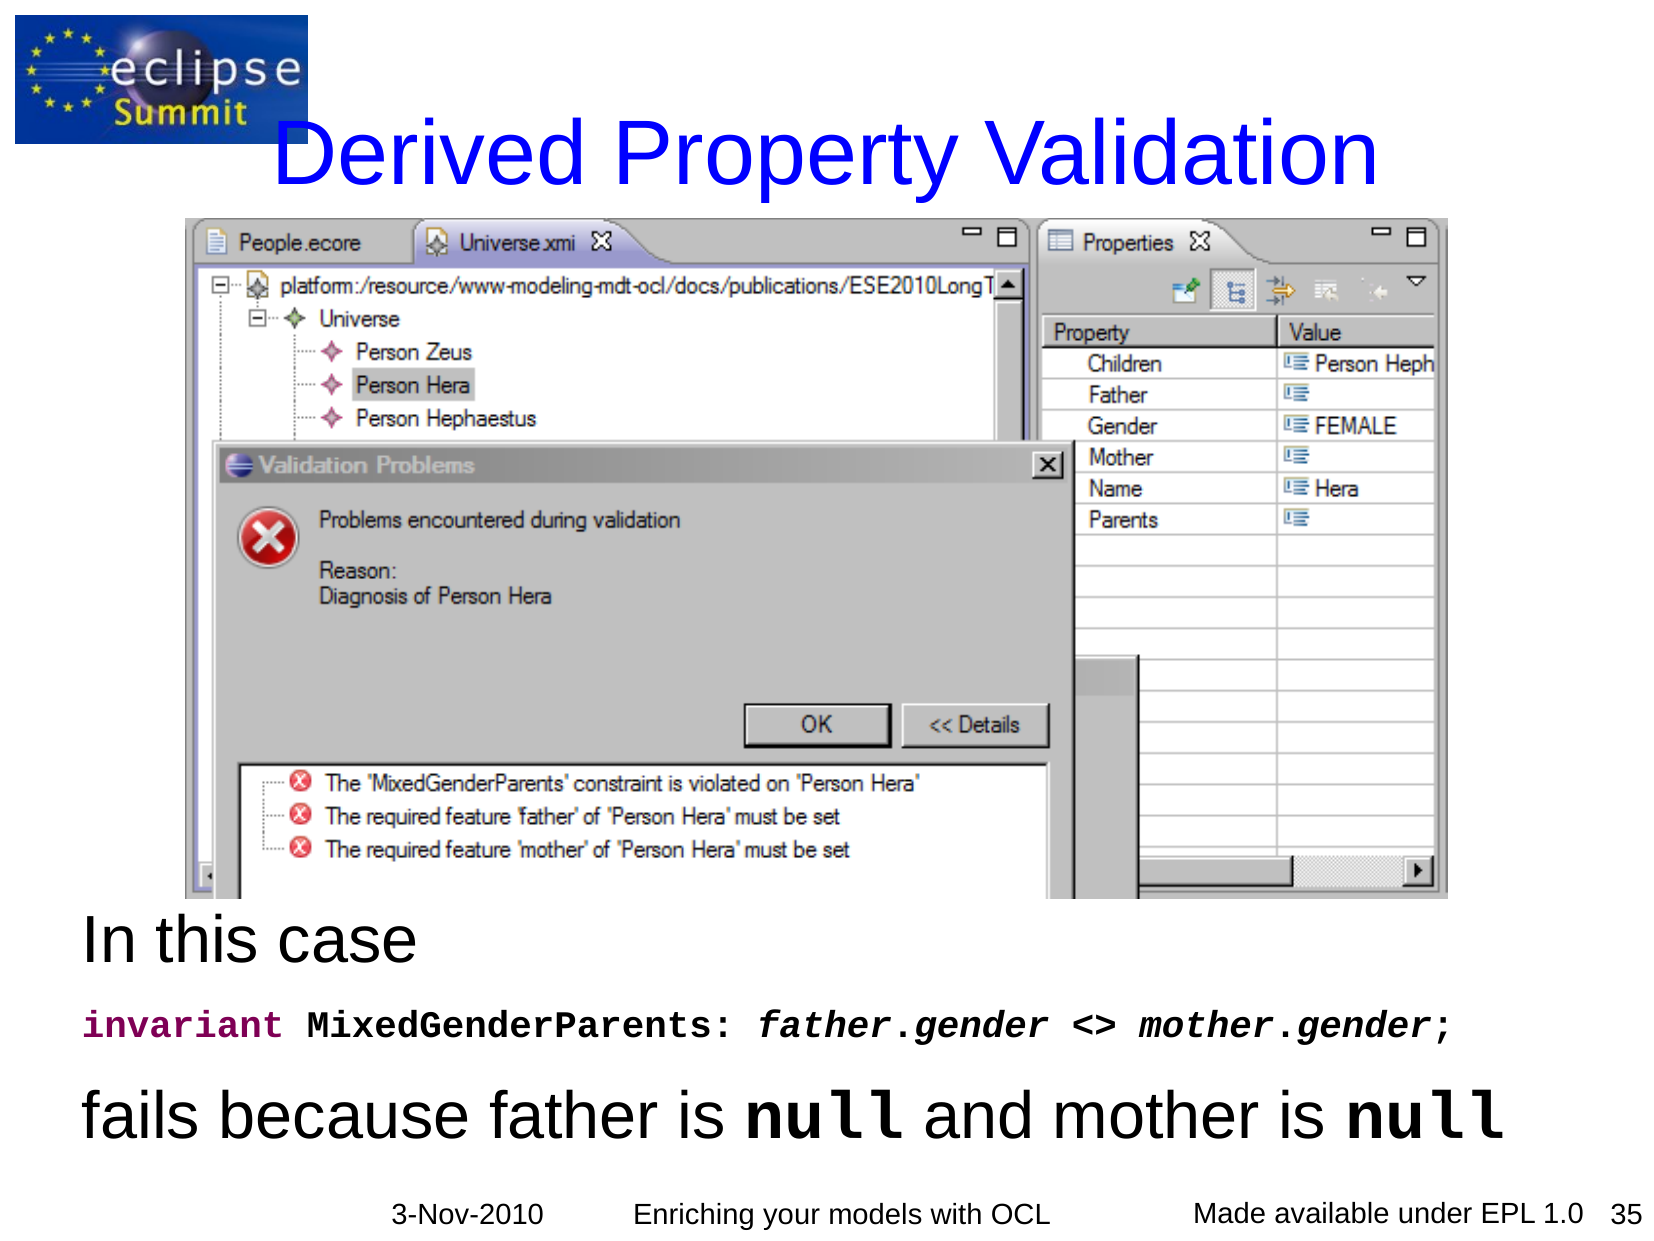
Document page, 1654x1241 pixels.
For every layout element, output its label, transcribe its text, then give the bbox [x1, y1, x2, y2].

title Derived Property Validation [82, 56, 1571, 250]
list In this case invariant MixedGenderParents: father.gender <> mother.gender; fails because father is null and mother is null [81, 902, 1570, 1160]
picture [185, 218, 1448, 899]
picture [15, 15, 308, 144]
